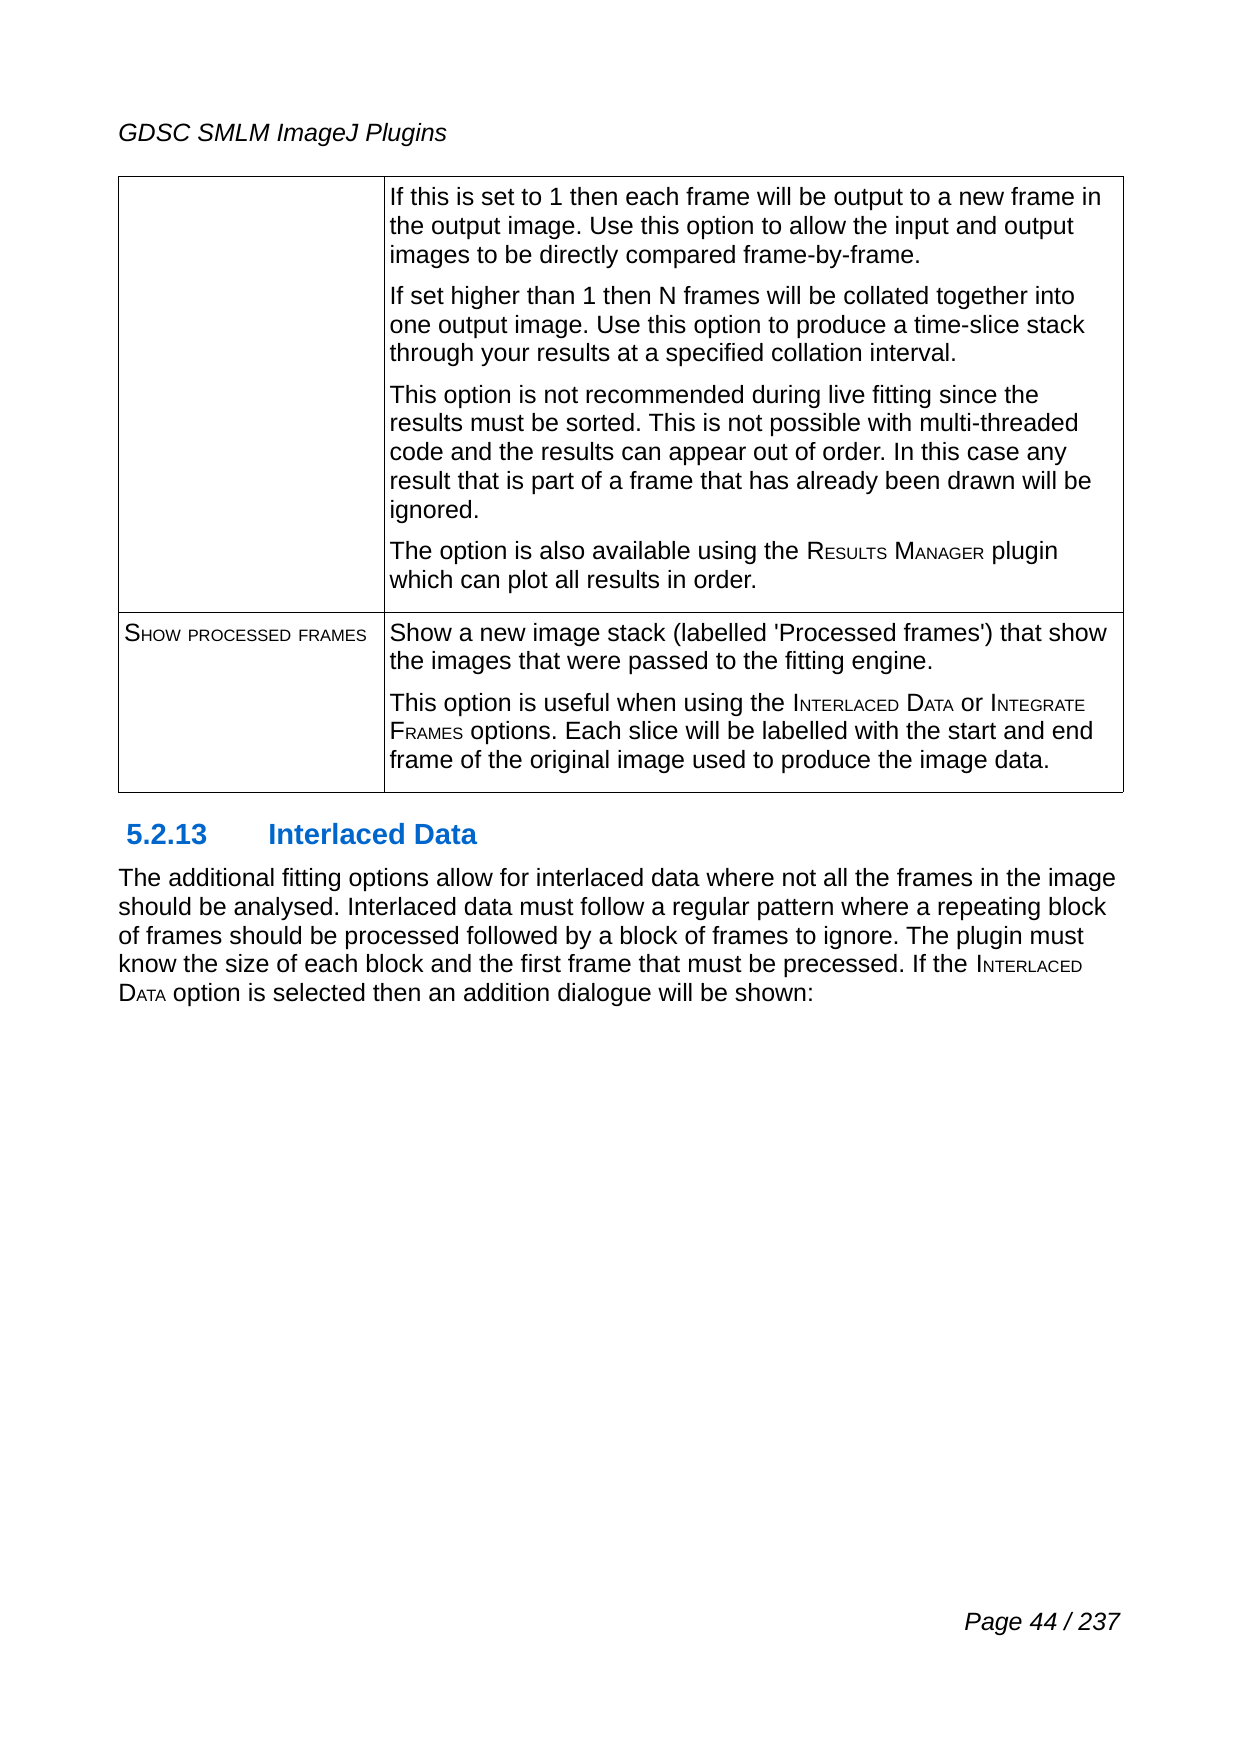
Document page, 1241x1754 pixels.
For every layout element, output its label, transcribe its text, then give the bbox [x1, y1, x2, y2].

table_cell Show processed frames [119, 613, 384, 792]
table_cell Show a new image stack (labelled 'Processed frames') that show the images that were passed to the fitting engine. This option is useful when using the Interlaced Data or Integrate Frames options. Each slice will be labelled with the start and end frame of the original image used to produce the image data. [385, 613, 1123, 792]
table_cell If this is set to 1 then each frame will be output to a new frame in the output image. Use this option to allow the input and output images to be directly compared frame-by-frame. If set higher than 1 then N frames will be collated together into one output image. Use this option to produce a time-slice stack through your results at a specified collation interval. This option is not recommended during live fitting since the results must be sorted. This is not possible with multi-threaded code and the results can appear out of order. In this case any result that is part of a frame that has already been drawn will be ignored. The option is also available using the Results Manager plugin which can plot all results in order. [385, 177, 1123, 612]
text The additional fitting options allow for interlaced data where not all the frames in the image should be analysed. Interlaced data must follow a regular pattern where a repeating block of frames should be processed followed by a block of frames to ignore. The plugin must know the size of each block and the first frame that must be precessed. If the Interlaced Data option is selected then an addition dialogue will be shown: [118, 863, 1122, 1007]
table_cell [119, 177, 384, 612]
subtitle Interlaced Data [118, 817, 1122, 851]
